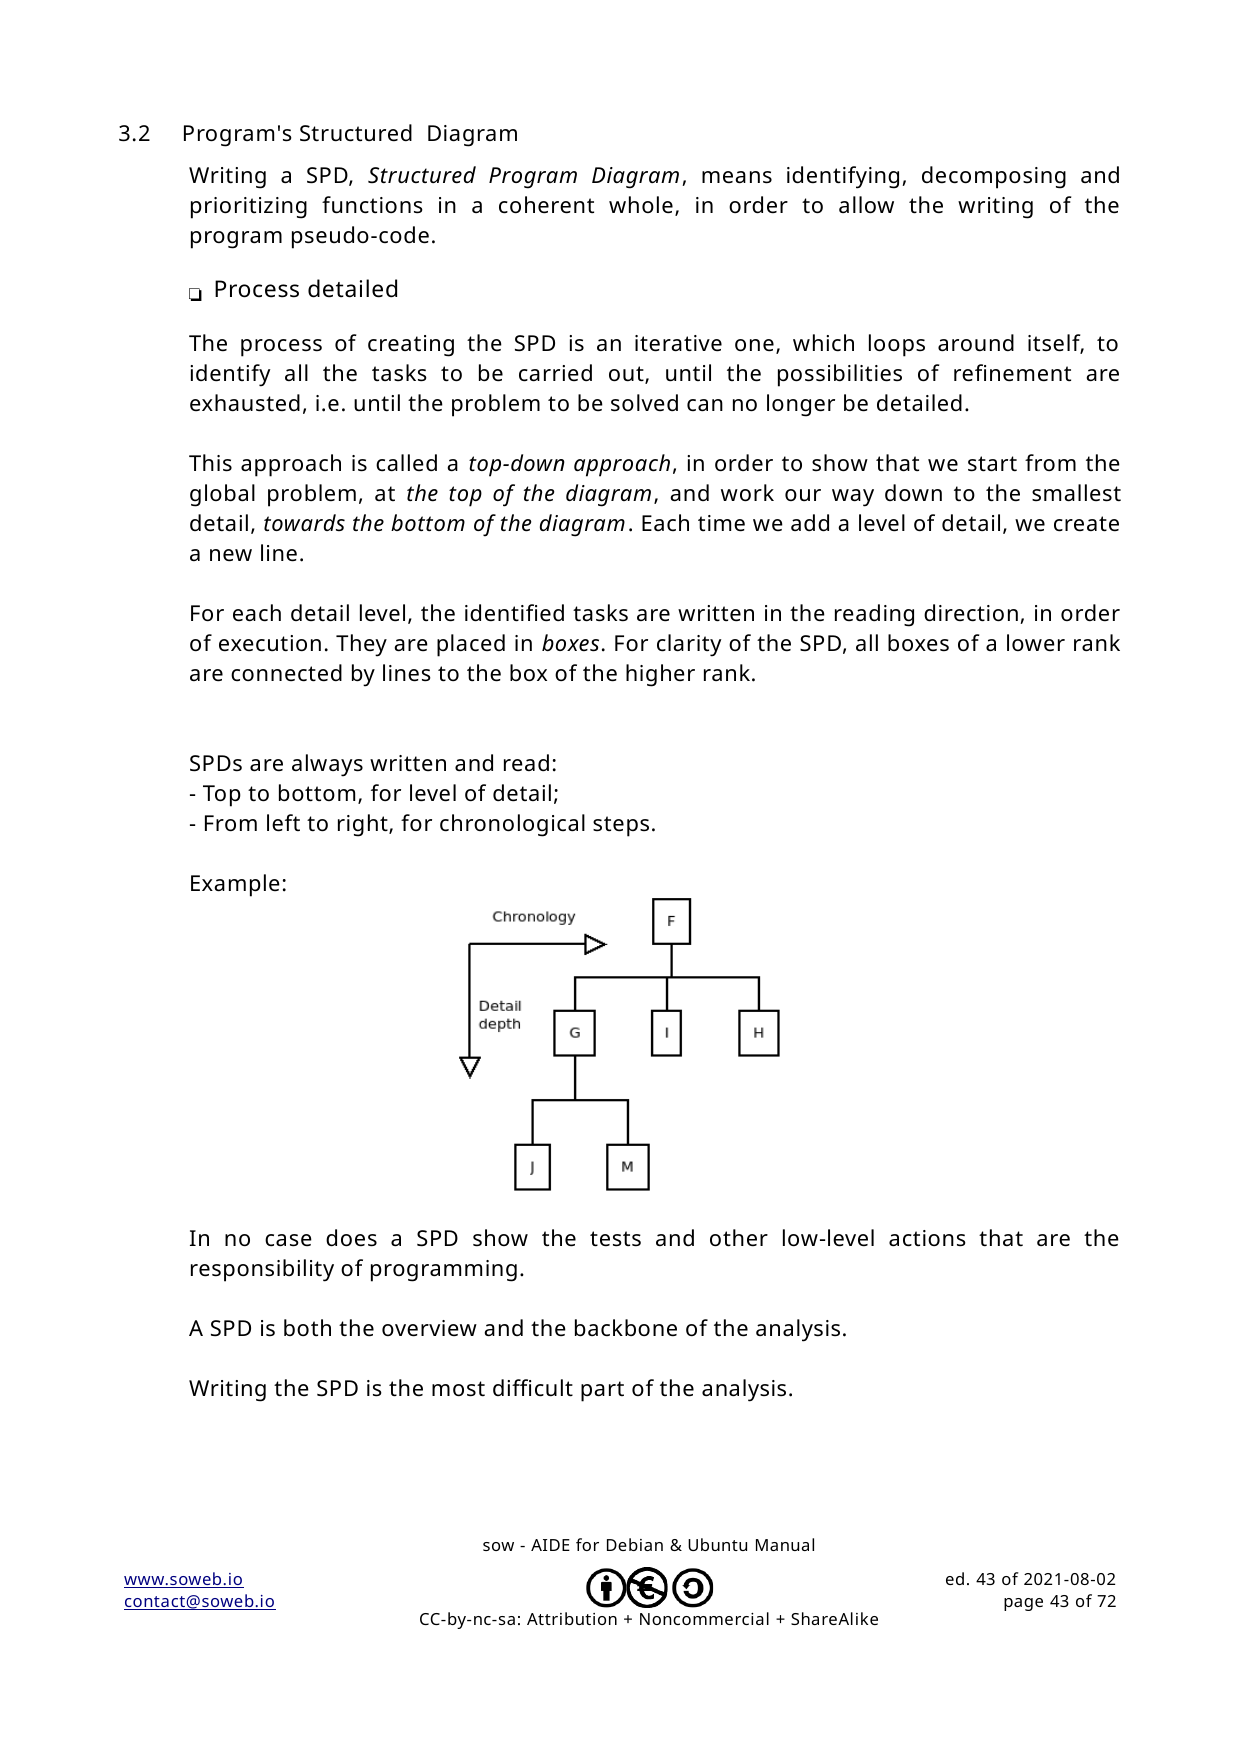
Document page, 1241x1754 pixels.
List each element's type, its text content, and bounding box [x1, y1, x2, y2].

picture [458, 897, 782, 1194]
text Example: [189, 868, 1122, 898]
picture [672, 1567, 714, 1608]
subtitle Process detailed [189, 273, 1122, 316]
text This approach is called a top-down approach, in order to show that we start from the global problem, at the top of the diagram, and work our way down to the smallest detail, towards the bottom of the diagram. Each time we add a level of detail, we create a new line. [189, 448, 1122, 568]
text Writing a SPD, Structured Program Diagram, means identifying, decomposing and prioritizing functions in a coherent whole, in order to allow the writing of the program pseudo-code. [189, 160, 1122, 250]
text - From left to right, for chronological steps. [189, 808, 1122, 838]
text A SPD is both the overview and the backbone of the analysis. [189, 1313, 1122, 1343]
picture [585, 1567, 668, 1608]
text Writing the SPD is the most difficult part of the analysis. [189, 1373, 1122, 1403]
text SPDs are always written and read: [189, 748, 1122, 778]
text - Top to bottom, for level of detail; [189, 778, 1122, 808]
text In no case does a SPD show the tests and other low-level actions that are the responsibility of programming. [189, 1223, 1122, 1283]
text The process of creating the SPD is an iterative one, which loops around itself, to identify all the tasks to be carried out, until the possibilities of refinement are exhausted, i.e. until the problem to be solved can no longer be detailed. [189, 328, 1122, 418]
subtitle Program's Structured Diagram [118, 118, 1122, 148]
text For each detail level, the identified tasks are written in the reading direction, in order of execution. They are placed in boxes. For clarity of the SPD, all boxes of a lower rank are connected by lines to the box of the higher rank. [189, 598, 1122, 688]
